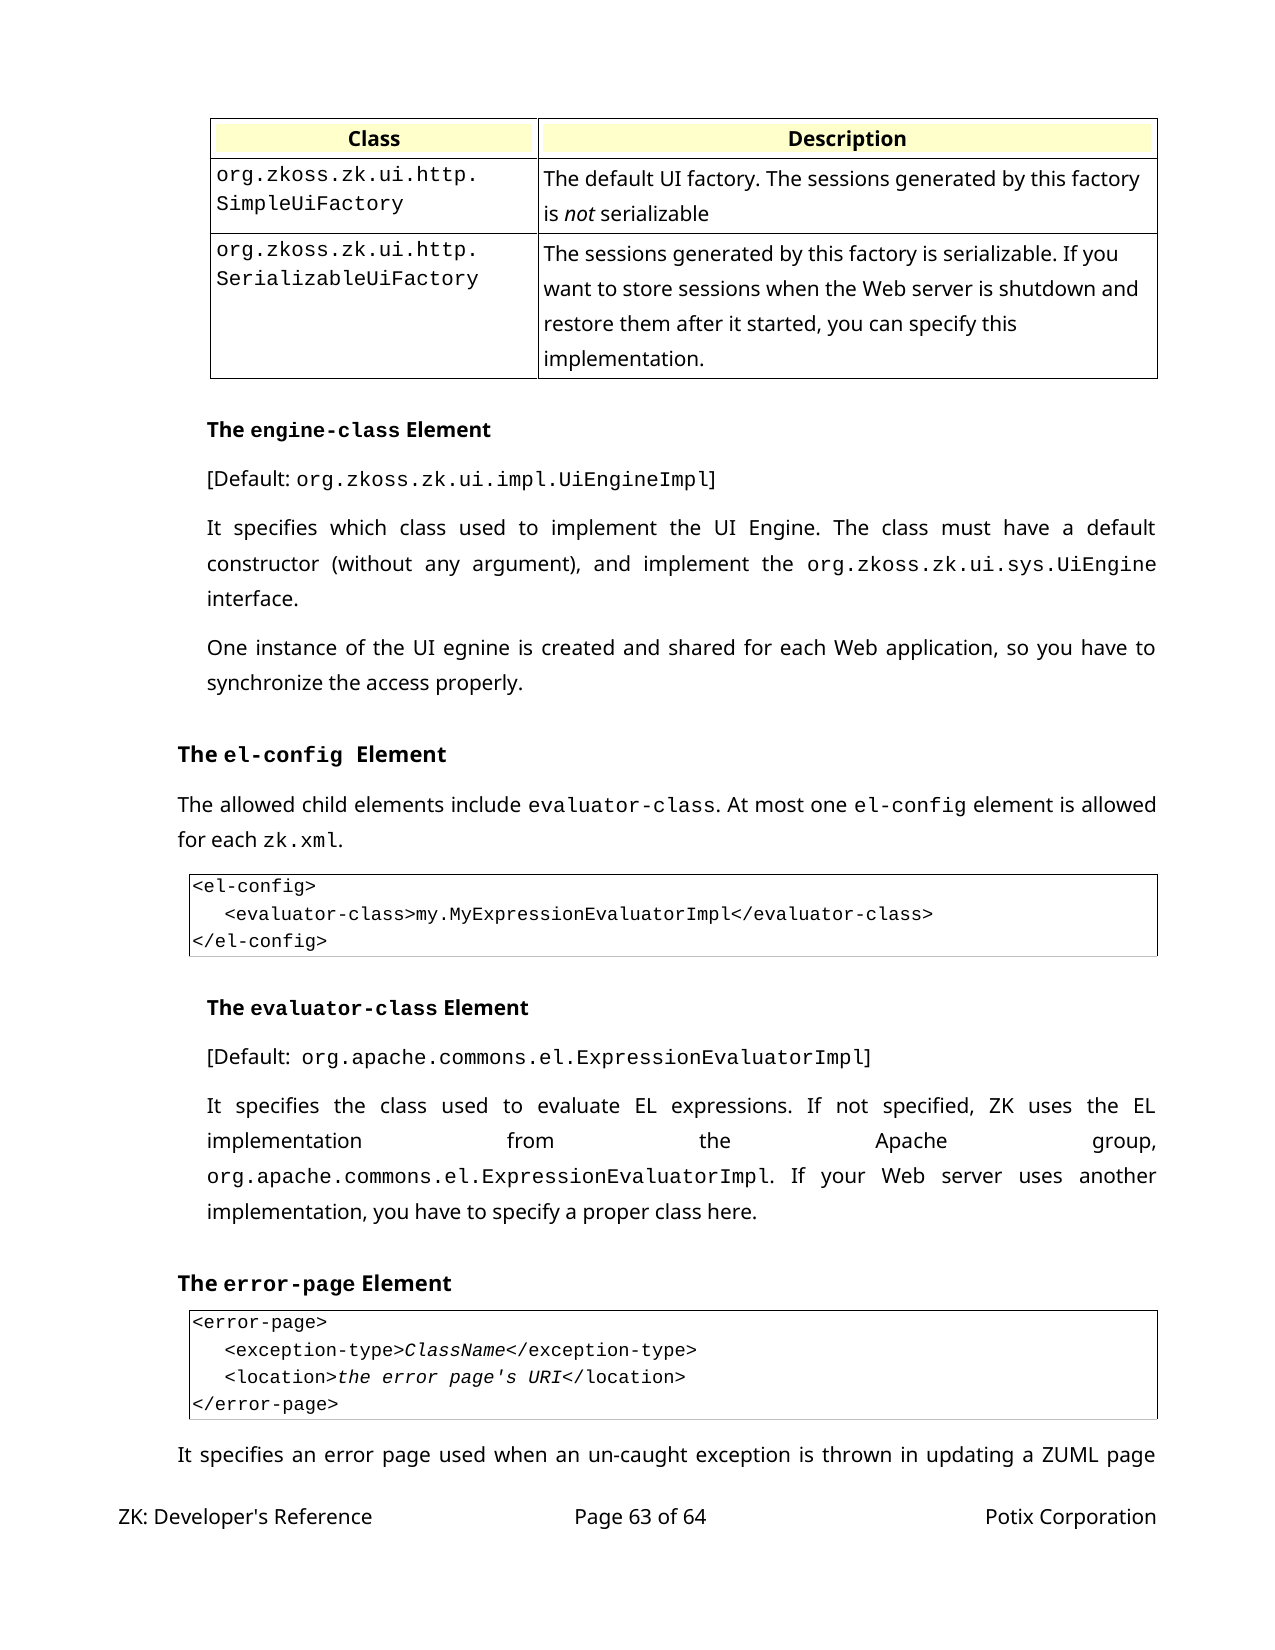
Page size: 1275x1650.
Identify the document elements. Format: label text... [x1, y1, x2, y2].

text [Default: org.zkoss.zk.ui.impl.UiEngineImpl] [207, 464, 1157, 493]
text <location>the error page's URI</location> [190, 1364, 1157, 1389]
table_cell The default UI factory. The sessions generated by this factory is not serializable [539, 159, 1157, 233]
table_cell The sessions generated by this factory is serializable. If you want to store sessions when the Web server is shutdown and restore them after it started, you can specify this implementation. [539, 234, 1157, 378]
text The allowed child elements include evaluator-class. At most one el-config element is allowed for each zk.xml. [177, 790, 1157, 854]
text <error-page> [190, 1311, 1157, 1334]
subtitle The evaluator-class Element [207, 993, 1157, 1021]
table_cell org.zkoss.zk.ui.http. SerializableUiFactory [211, 234, 537, 378]
text [Default: org.apache.commons.el.ExpressionEvaluatorImpl] [207, 1042, 1157, 1070]
text </el-config> [190, 929, 1157, 956]
text It specifies an error page used when an un-caught exception is thrown in updating a ZUML page [177, 1440, 1157, 1468]
text </error-page> [190, 1392, 1157, 1419]
text One instance of the UI egnine is created and shared for each Web application, so you have to synchronize the access properly. [207, 633, 1157, 696]
text <el-config> [190, 875, 1157, 899]
text It specifies which class used to implement the UI Engine. The class must have a default constructor (without any argument), and implement the org.zkoss.zk.ui.sys.UiEngine interface. [207, 513, 1157, 612]
subtitle The el-config Element [177, 739, 1157, 769]
table_cell org.zkoss.zk.ui.http. SimpleUiFactory [211, 159, 537, 233]
subtitle The engine-class Element [207, 415, 1157, 444]
subtitle The error-page Element [177, 1268, 1157, 1298]
text It specifies the class used to evaluate EL expressions. If not specified, ZK uses the EL implementation from the Apache group, org.apache.commons.el.ExpressionEvaluatorImpl. If your Web server uses another implementation, you have to specify a proper class here. [207, 1091, 1157, 1225]
text <evaluator-class>my.MyExpressionEvaluatorImpl</evaluator-class> [190, 902, 1157, 926]
table_header Description [539, 119, 1157, 158]
text <exception-type>ClassName</exception-type> [190, 1337, 1157, 1362]
table_header Class [211, 119, 537, 158]
